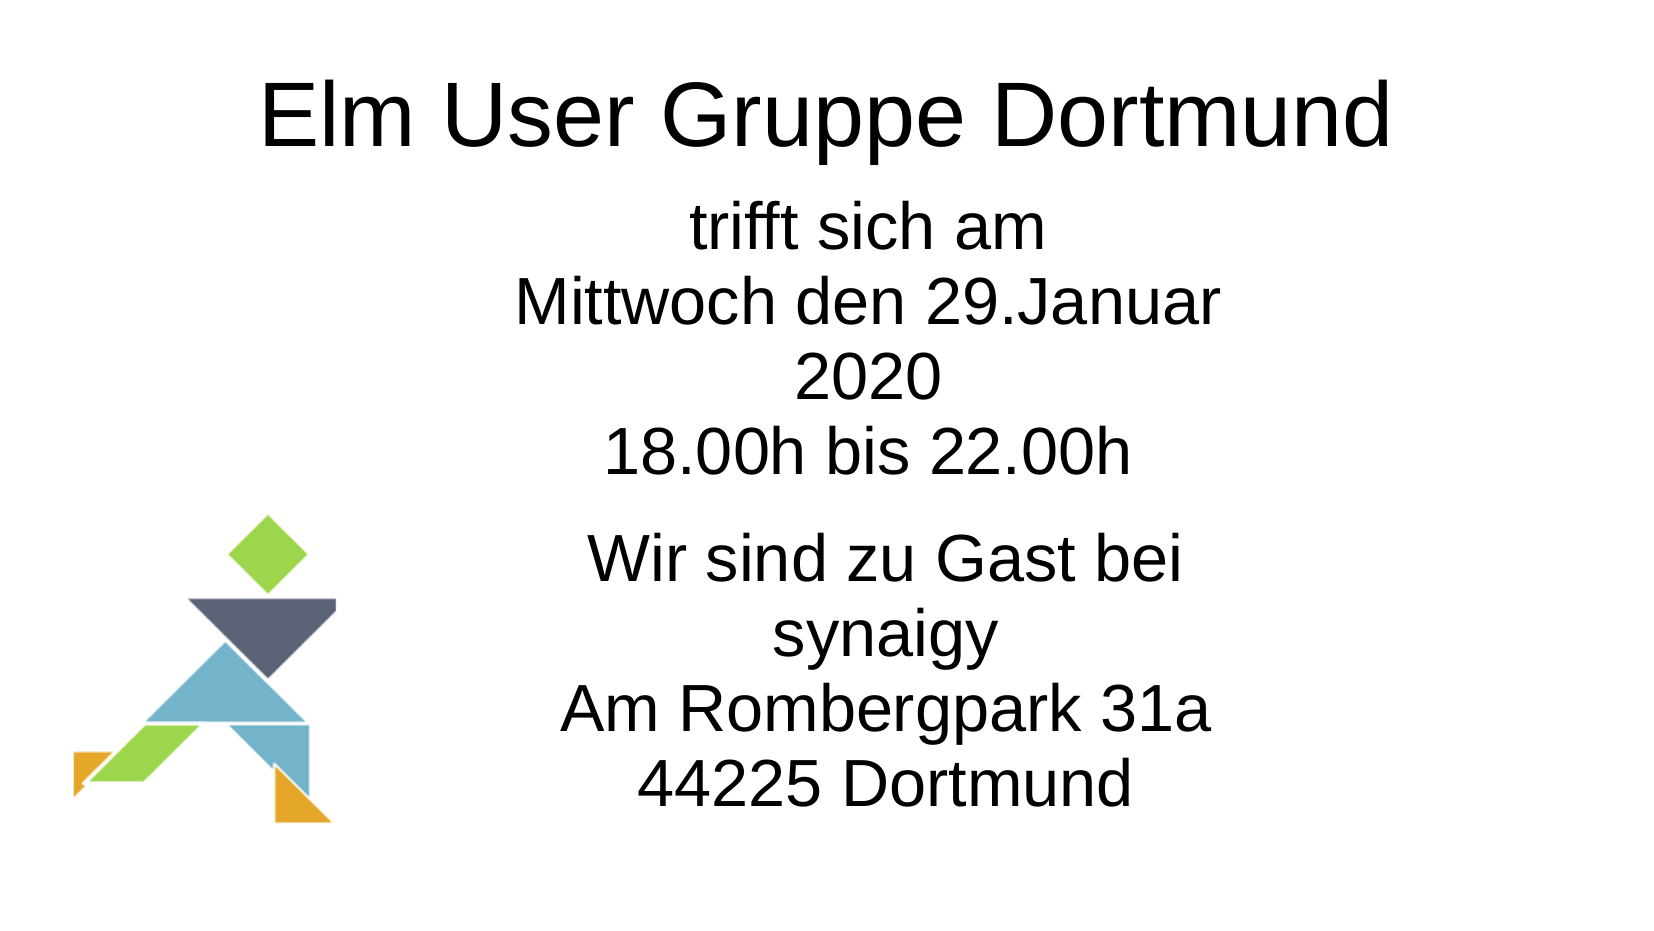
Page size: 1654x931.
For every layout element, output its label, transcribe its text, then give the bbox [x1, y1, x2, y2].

text_box Wir sind zu Gast bei synaigy Am Rombergpark 31a 44225 Dortmund [555, 521, 1217, 821]
title Elm User Gruppe Dortmund [82, 37, 1571, 193]
picture [70, 496, 340, 832]
subtitle trifft sich am Mittwoch den 29.Januar 2020 18.00h bis 22.00h [484, 182, 1252, 497]
